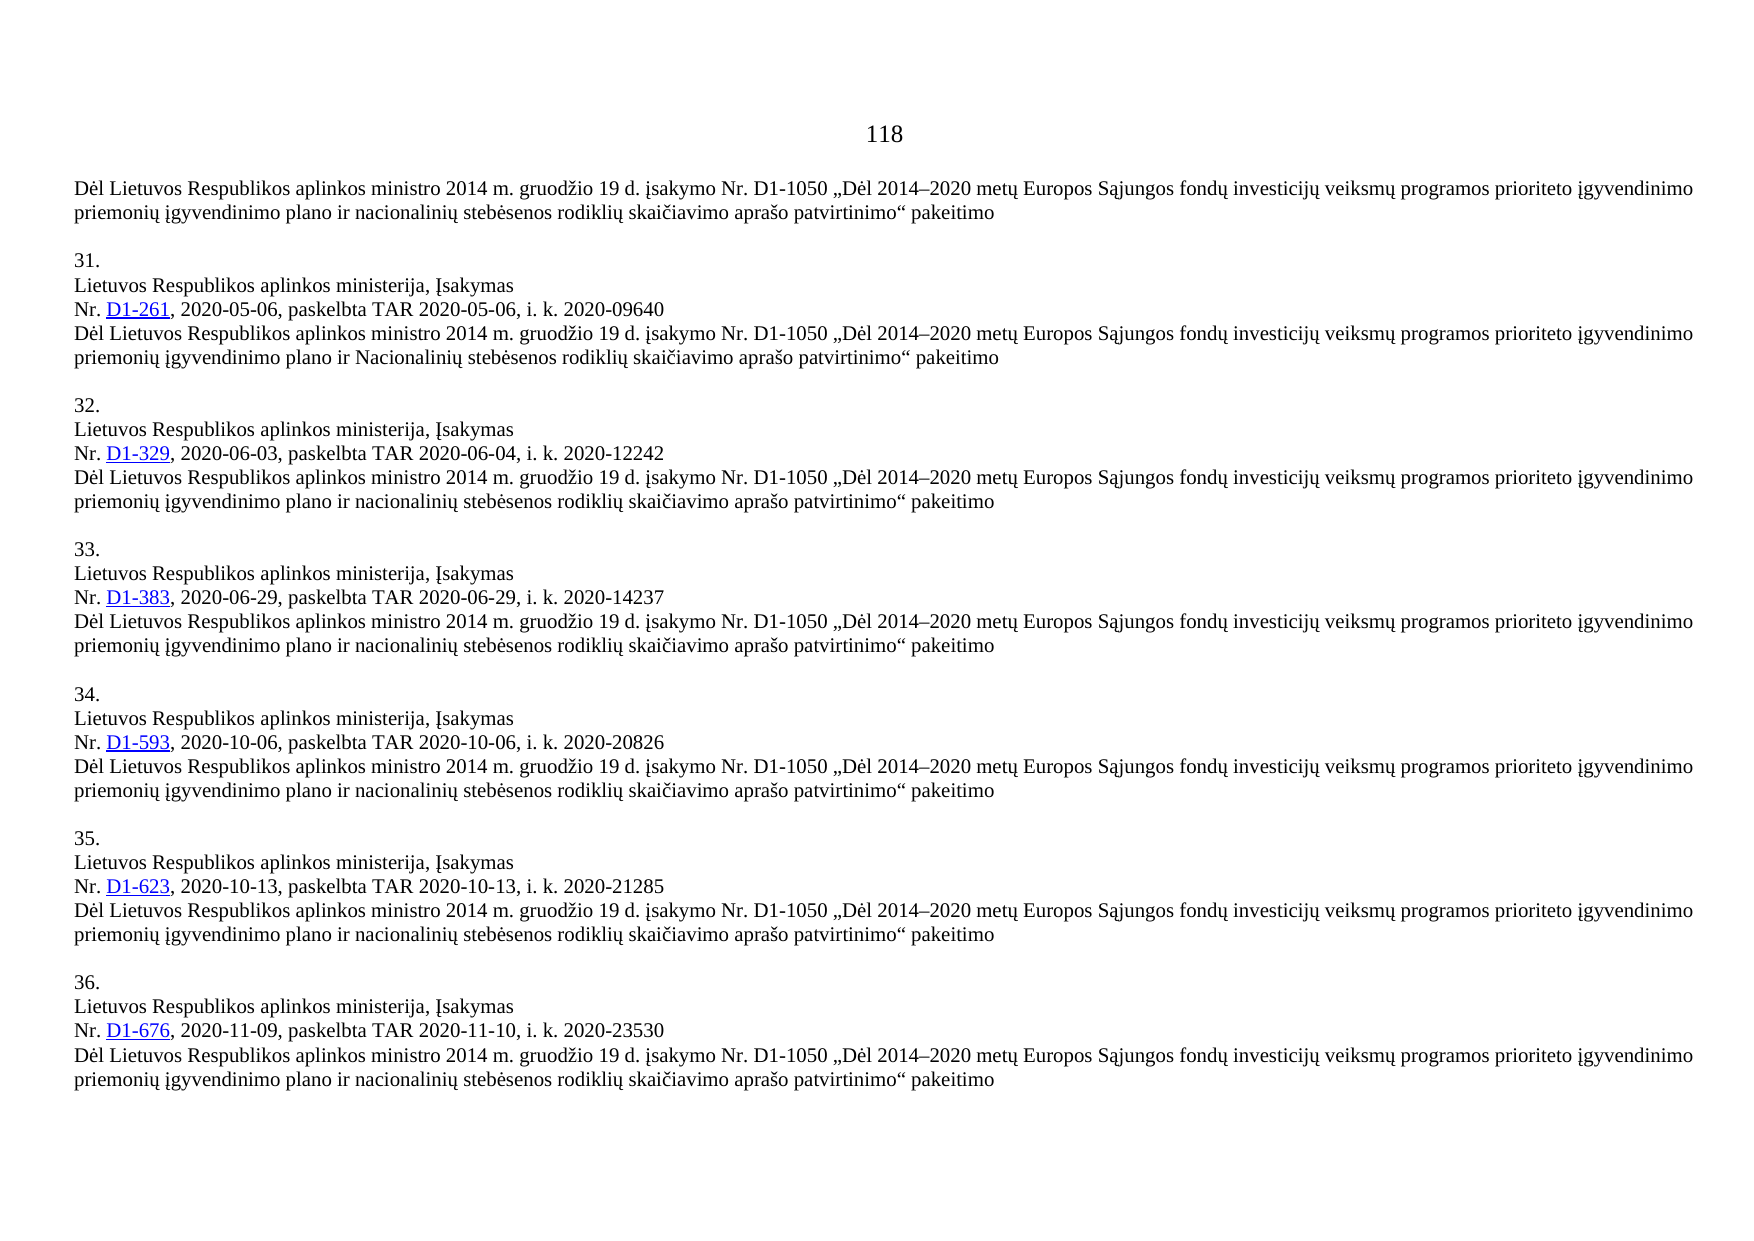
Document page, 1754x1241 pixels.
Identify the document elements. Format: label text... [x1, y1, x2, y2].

text 33. [74, 537, 1695, 561]
text Dėl Lietuvos Respublikos aplinkos ministro 2014 m. gruodžio 19 d. įsakymo Nr. D1-1050 „Dėl 2014–2020 metų Europos Sąjungos fondų investicijų veiksmų programos prioriteto įgyvendinimo priemonių įgyvendinimo plano ir Nacionalinių stebėsenos rodiklių skaičiavimo aprašo patvirtinimo“ pakeitimo [74, 321, 1695, 369]
text Nr. D1-623, 2020-10-13, paskelbta TAR 2020-10-13, i. k. 2020-21285 [74, 874, 1695, 898]
text Dėl Lietuvos Respublikos aplinkos ministro 2014 m. gruodžio 19 d. įsakymo Nr. D1-1050 „Dėl 2014–2020 metų Europos Sąjungos fondų investicijų veiksmų programos prioriteto įgyvendinimo priemonių įgyvendinimo plano ir nacionalinių stebėsenos rodiklių skaičiavimo aprašo patvirtinimo“ pakeitimo [74, 754, 1695, 802]
text Dėl Lietuvos Respublikos aplinkos ministro 2014 m. gruodžio 19 d. įsakymo Nr. D1-1050 „Dėl 2014–2020 metų Europos Sąjungos fondų investicijų veiksmų programos prioriteto įgyvendinimo priemonių įgyvendinimo plano ir nacionalinių stebėsenos rodiklių skaičiavimo aprašo patvirtinimo“ pakeitimo [74, 898, 1695, 946]
text 35. [74, 826, 1695, 850]
text 34. [74, 682, 1695, 706]
text Lietuvos Respublikos aplinkos ministerija, Įsakymas [74, 272, 1695, 297]
text Nr. D1-329, 2020-06-03, paskelbta TAR 2020-06-04, i. k. 2020-12242 [74, 441, 1695, 465]
text Dėl Lietuvos Respublikos aplinkos ministro 2014 m. gruodžio 19 d. įsakymo Nr. D1-1050 „Dėl 2014–2020 metų Europos Sąjungos fondų investicijų veiksmų programos prioriteto įgyvendinimo priemonių įgyvendinimo plano ir nacionalinių stebėsenos rodiklių skaičiavimo aprašo patvirtinimo“ pakeitimo [74, 1042, 1695, 1091]
text 32. [74, 393, 1695, 417]
text Nr. D1-593, 2020-10-06, paskelbta TAR 2020-10-06, i. k. 2020-20826 [74, 730, 1695, 754]
text Lietuvos Respublikos aplinkos ministerija, Įsakymas [74, 561, 1695, 585]
text Dėl Lietuvos Respublikos aplinkos ministro 2014 m. gruodžio 19 d. įsakymo Nr. D1-1050 „Dėl 2014–2020 metų Europos Sąjungos fondų investicijų veiksmų programos prioriteto įgyvendinimo priemonių įgyvendinimo plano ir nacionalinių stebėsenos rodiklių skaičiavimo aprašo patvirtinimo“ pakeitimo [74, 465, 1695, 513]
text 36. [74, 970, 1695, 994]
text Lietuvos Respublikos aplinkos ministerija, Įsakymas [74, 417, 1695, 441]
text Lietuvos Respublikos aplinkos ministerija, Įsakymas [74, 850, 1695, 874]
text Lietuvos Respublikos aplinkos ministerija, Įsakymas [74, 706, 1695, 730]
text Lietuvos Respublikos aplinkos ministerija, Įsakymas [74, 994, 1695, 1018]
text Dėl Lietuvos Respublikos aplinkos ministro 2014 m. gruodžio 19 d. įsakymo Nr. D1-1050 „Dėl 2014–2020 metų Europos Sąjungos fondų investicijų veiksmų programos prioriteto įgyvendinimo priemonių įgyvendinimo plano ir nacionalinių stebėsenos rodiklių skaičiavimo aprašo patvirtinimo“ pakeitimo [74, 609, 1695, 657]
text Nr. D1-676, 2020-11-09, paskelbta TAR 2020-11-10, i. k. 2020-23530 [74, 1018, 1695, 1042]
text Nr. D1-383, 2020-06-29, paskelbta TAR 2020-06-29, i. k. 2020-14237 [74, 585, 1695, 609]
text Nr. D1-261, 2020-05-06, paskelbta TAR 2020-05-06, i. k. 2020-09640 [74, 297, 1695, 321]
text Dėl Lietuvos Respublikos aplinkos ministro 2014 m. gruodžio 19 d. įsakymo Nr. D1-1050 „Dėl 2014–2020 metų Europos Sąjungos fondų investicijų veiksmų programos prioriteto įgyvendinimo priemonių įgyvendinimo plano ir nacionalinių stebėsenos rodiklių skaičiavimo aprašo patvirtinimo“ pakeitimo [74, 176, 1695, 224]
text 31. [74, 248, 1695, 272]
